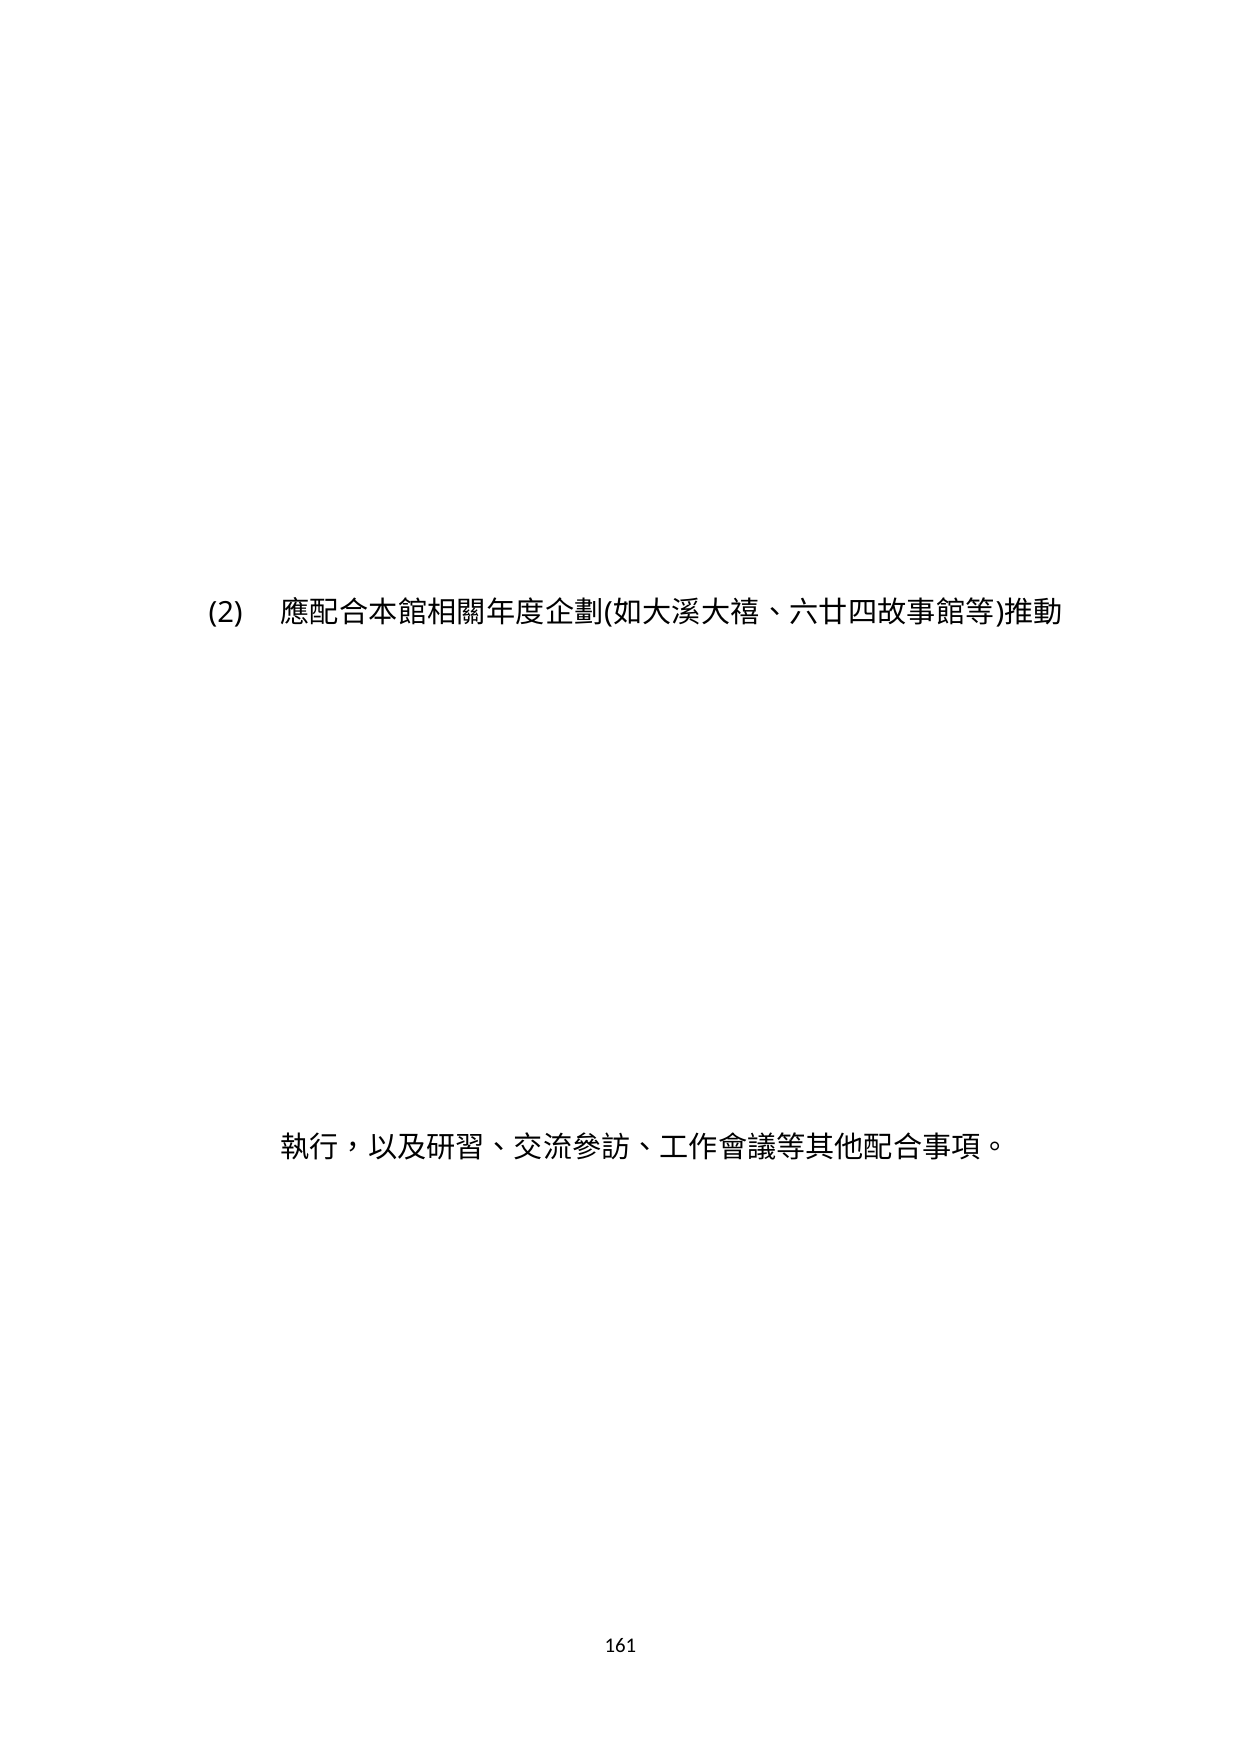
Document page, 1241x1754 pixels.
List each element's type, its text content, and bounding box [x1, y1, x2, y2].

list 應配合本館相關年度企劃(如大溪大禧、六廿四故事館等)推動執行，以及研習、交流參訪、工作會議等其他配合事項。 [208, 342, 1063, 1412]
